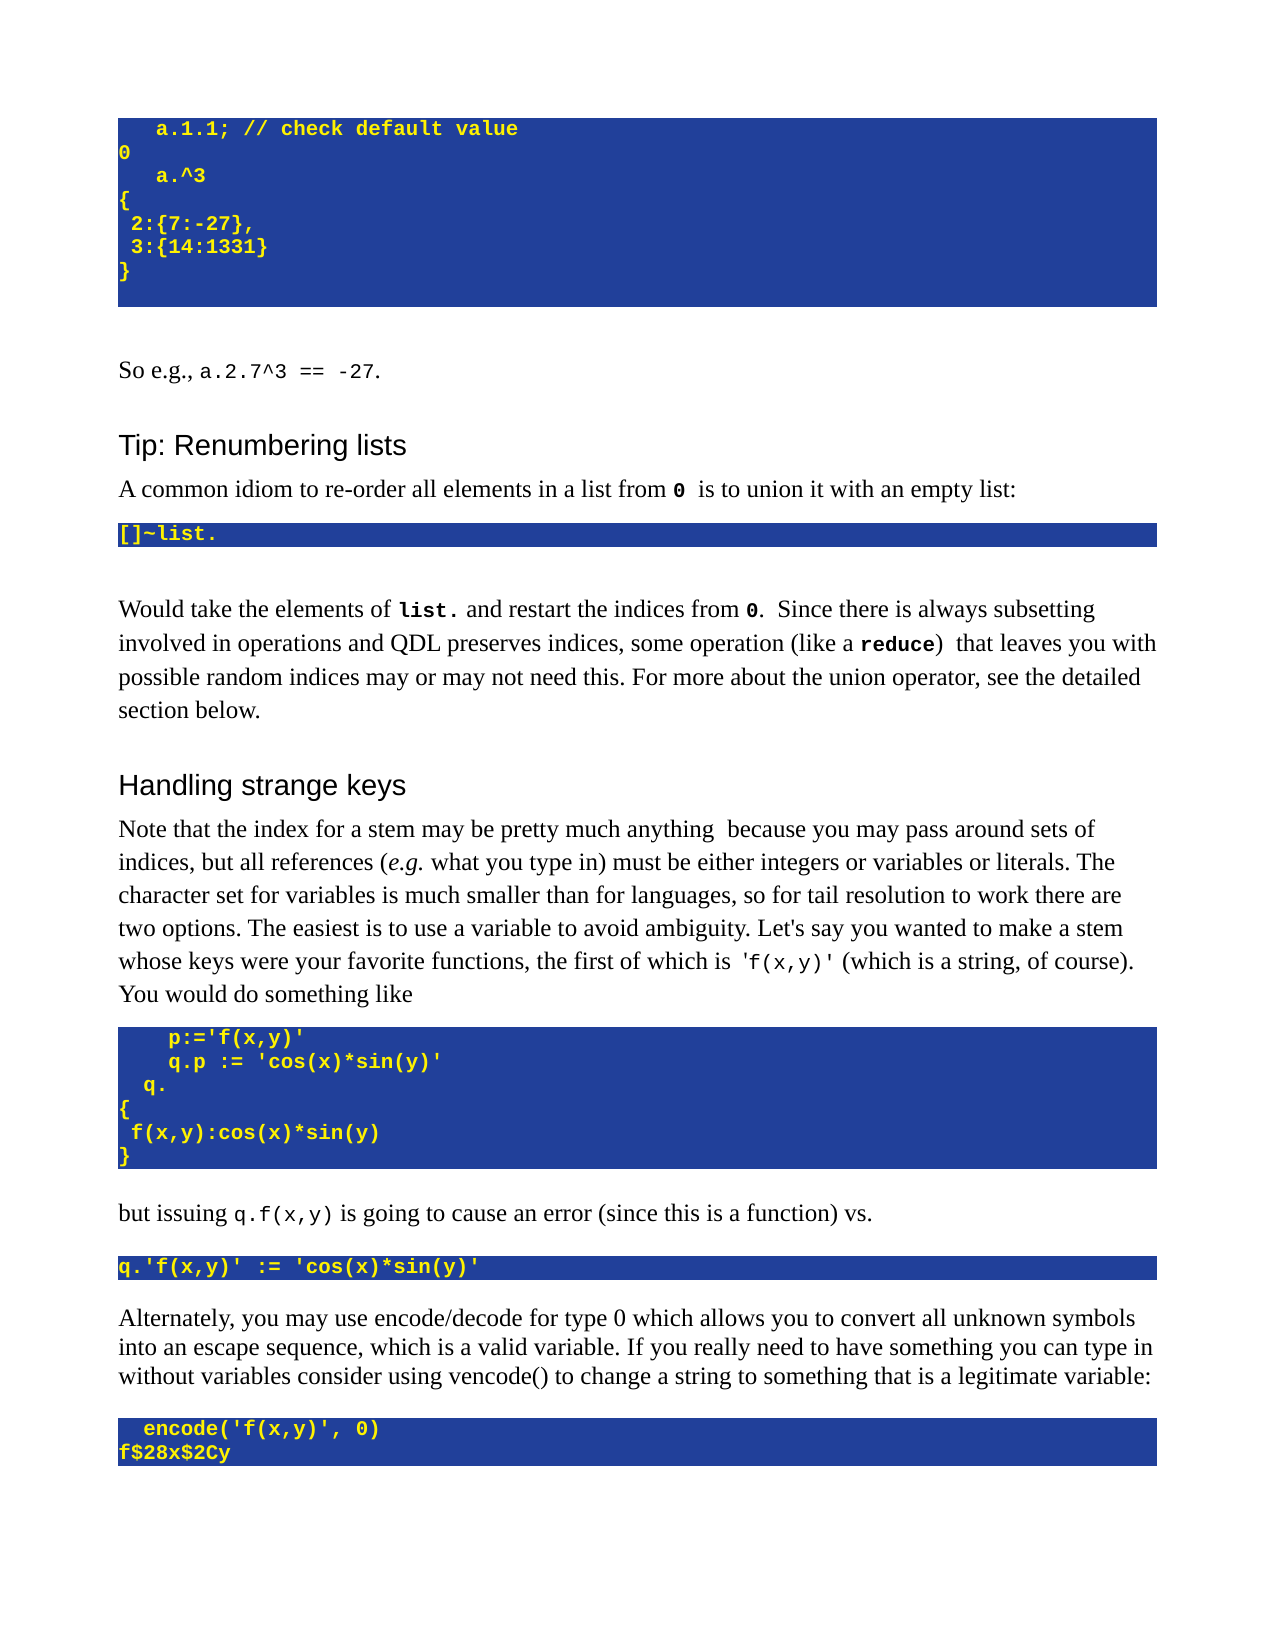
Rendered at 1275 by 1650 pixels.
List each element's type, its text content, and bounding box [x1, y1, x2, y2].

text Note that the index for a stem may be pretty much anything because you may pass around sets of indices, but all references (e.g. what you type in) must be either integers or variables or literals. The character set for variables is much smaller than for languages, so for tail resolution to work there are two options. The easiest is to use a variable to avoid ambiguity. Let's say you wanted to make a stem whose keys were your favorite functions, the first of which is 'f(x,y)' (which is a string, of course). You would do something like [118, 814, 1157, 1008]
text q.p := 'cos(x)*sin(y)' [118, 1051, 1157, 1074]
text f$28x$2Cy [118, 1442, 1157, 1466]
text { [118, 189, 1157, 213]
text } [118, 260, 1157, 284]
text Would take the elements of list. and restart the indices from 0. Since there is always subsetting involved in operations and QDL preserves indices, some operation (like a reduce) that leaves you with possible random indices may or may not need this. For more about the union operator, see the detailed section below. [118, 594, 1157, 724]
text So e.g., a.2.7^3 == -27. [118, 355, 1157, 384]
text q.'f(x,y)' := 'cos(x)*sin(y)' [118, 1256, 1157, 1280]
text encode('f(x,y)', 0) [118, 1418, 1157, 1442]
text 0 [118, 142, 1157, 165]
text { [118, 1098, 1157, 1122]
text f(x,y):cos(x)*sin(y) [118, 1122, 1157, 1145]
text 3:{14:1331} [118, 236, 1157, 260]
text but issuing q.f(x,y) is going to cause an error (since this is a function) vs. [118, 1198, 1157, 1227]
text p:='f(x,y)' [118, 1027, 1157, 1051]
subtitle Tip: Renumbering lists [118, 428, 1157, 462]
text A common idiom to re-order all elements in a list from 0 is to union it with an empty list: [118, 474, 1157, 504]
text } [118, 1145, 1157, 1169]
text 2:{7:-27}, [118, 213, 1157, 236]
text Alternately, you may use encode/decode for type 0 which allows you to convert all unknown symbols into an escape sequence, which is a valid variable. If you really need to have something you can type in without variables consider using vencode() to change a string to something that is a legitimate variable: [118, 1303, 1157, 1390]
text a.1.1; // check default value [118, 118, 1157, 142]
text a.^3 [118, 165, 1157, 189]
text []~list. [118, 523, 1157, 547]
subtitle Handling strange keys [118, 768, 1157, 801]
text q. [118, 1074, 1157, 1098]
